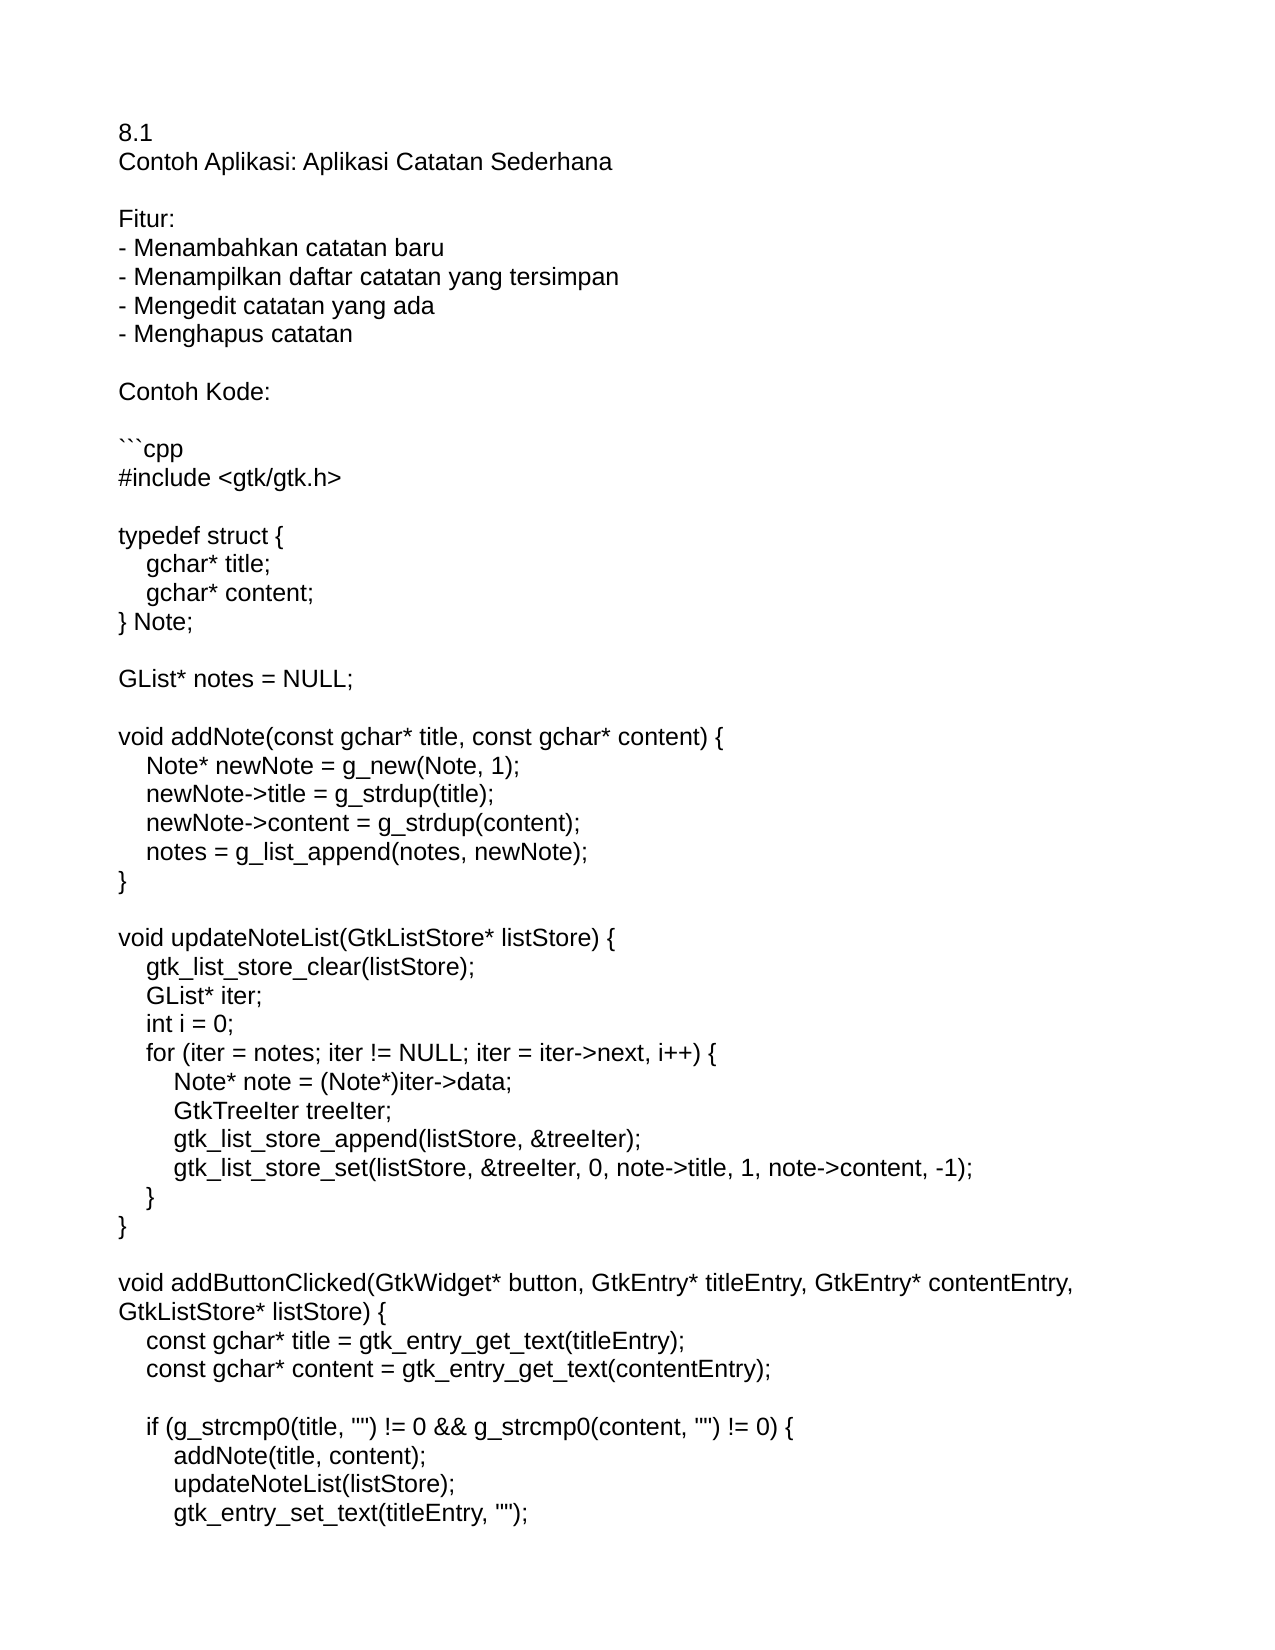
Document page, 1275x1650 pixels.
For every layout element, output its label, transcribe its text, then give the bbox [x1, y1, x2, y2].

text gtk_list_store_set(listStore, &treeIter, 0, note->title, 1, note->content, -1); [118, 1153, 1157, 1182]
text } [118, 1211, 1157, 1239]
text notes = g_list_append(notes, newNote); [118, 837, 1157, 866]
text void addButtonClicked(GtkWidget* button, GtkEntry* titleEntry, GtkEntry* contentEntry, GtkListStore* listStore) { [118, 1268, 1157, 1326]
text const gchar* content = gtk_entry_get_text(contentEntry); [118, 1354, 1157, 1383]
text GList* notes = NULL; [118, 664, 1157, 693]
text #include <gtk/gtk.h> [118, 463, 1157, 492]
text void updateNoteList(GtkListStore* listStore) { [118, 923, 1157, 952]
text Contoh Aplikasi: Aplikasi Catatan Sederhana [118, 147, 1157, 176]
text } [118, 1182, 1157, 1211]
text } Note; [118, 607, 1157, 636]
text gchar* content; [118, 578, 1157, 607]
text addNote(title, content); [118, 1441, 1157, 1469]
text GList* iter; [118, 981, 1157, 1009]
text newNote->title = g_strdup(title); [118, 779, 1157, 808]
text Contoh Kode: [118, 377, 1157, 406]
text const gchar* title = gtk_entry_get_text(titleEntry); [118, 1326, 1157, 1354]
text gchar* title; [118, 549, 1157, 578]
text Note* note = (Note*)iter->data; [118, 1067, 1157, 1096]
text newNote->content = g_strdup(content); [118, 808, 1157, 837]
text gtk_entry_set_text(titleEntry, ""); [118, 1498, 1157, 1527]
text updateNoteList(listStore); [118, 1469, 1157, 1498]
text void addNote(const gchar* title, const gchar* content) { [118, 722, 1157, 751]
text gtk_list_store_append(listStore, &treeIter); [118, 1124, 1157, 1153]
text typedef struct { [118, 521, 1157, 549]
text gtk_list_store_clear(listStore); [118, 952, 1157, 981]
text Note* newNote = g_new(Note, 1); [118, 751, 1157, 779]
text - Menampilkan daftar catatan yang tersimpan [118, 262, 1157, 291]
text GtkTreeIter treeIter; [118, 1096, 1157, 1124]
text - Mengedit catatan yang ada [118, 291, 1157, 319]
text if (g_strcmp0(title, "") != 0 && g_strcmp0(content, "") != 0) { [118, 1412, 1157, 1441]
text for (iter = notes; iter != NULL; iter = iter->next, i++) { [118, 1038, 1157, 1067]
text int i = 0; [118, 1009, 1157, 1038]
text Fitur: [118, 204, 1157, 233]
text } [118, 866, 1157, 894]
text - Menghapus catatan [118, 319, 1157, 348]
text ```cpp [118, 434, 1157, 463]
text 8.1 [118, 118, 1157, 147]
text - Menambahkan catatan baru [118, 233, 1157, 262]
